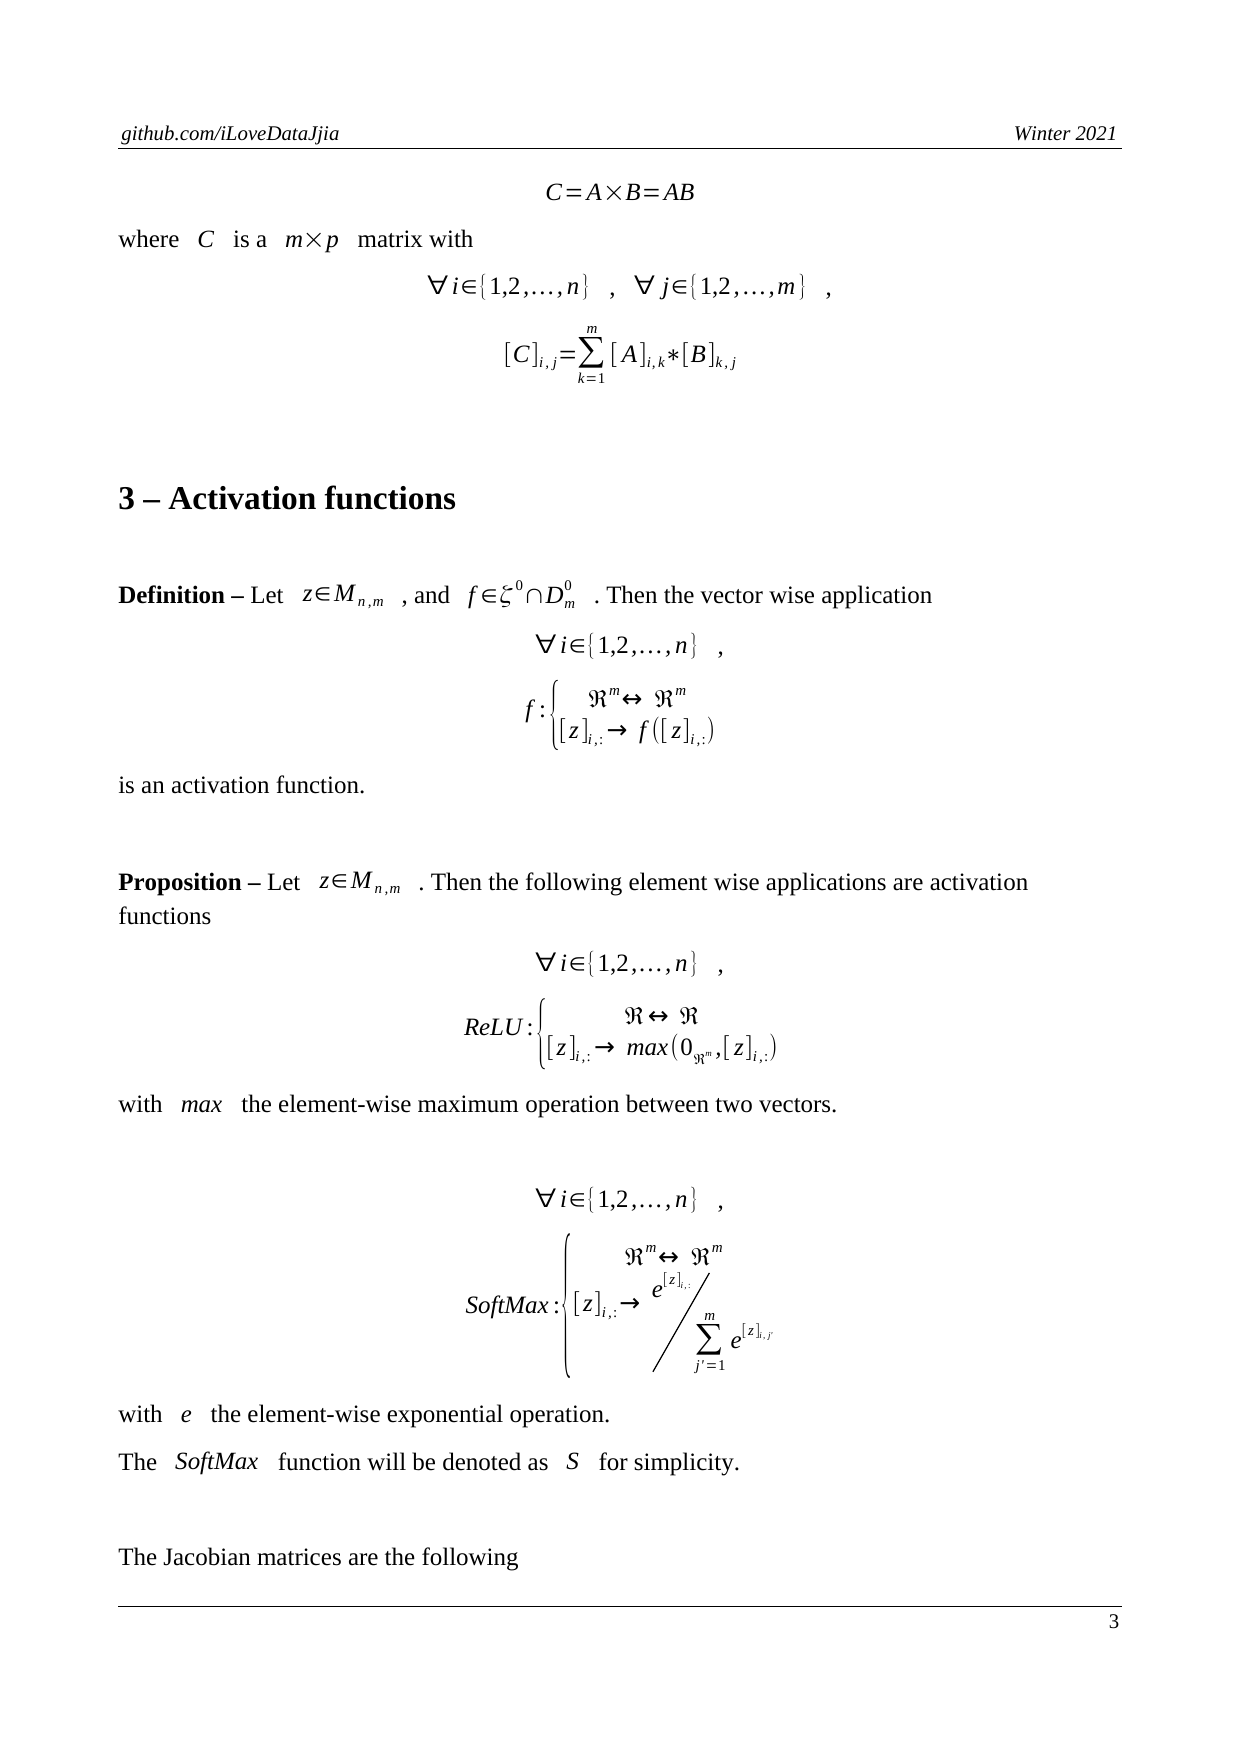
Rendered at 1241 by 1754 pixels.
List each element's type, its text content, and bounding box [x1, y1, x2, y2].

text is an activation function. [118, 770, 1122, 799]
text withthe element-wise maximum operation between two vectors. [118, 1089, 1122, 1118]
text , [118, 949, 1122, 978]
text The Jacobian matrices are the following [118, 1542, 1122, 1571]
text withthe element-wise exponential operation. [118, 1399, 1122, 1428]
text , [118, 1184, 1122, 1214]
text Proposition – Let. Then the following element wise applications are activation functions [118, 866, 1122, 930]
text , [118, 631, 1122, 660]
subtitle 3 – Activation functions [118, 478, 1122, 517]
text Thefunction will be denoted asfor simplicity. [118, 1447, 1122, 1475]
text whereis amatrix with [118, 224, 1122, 253]
text ,, [118, 272, 1122, 301]
text Definition – Let, and. Then the vector wise application [118, 577, 1122, 612]
